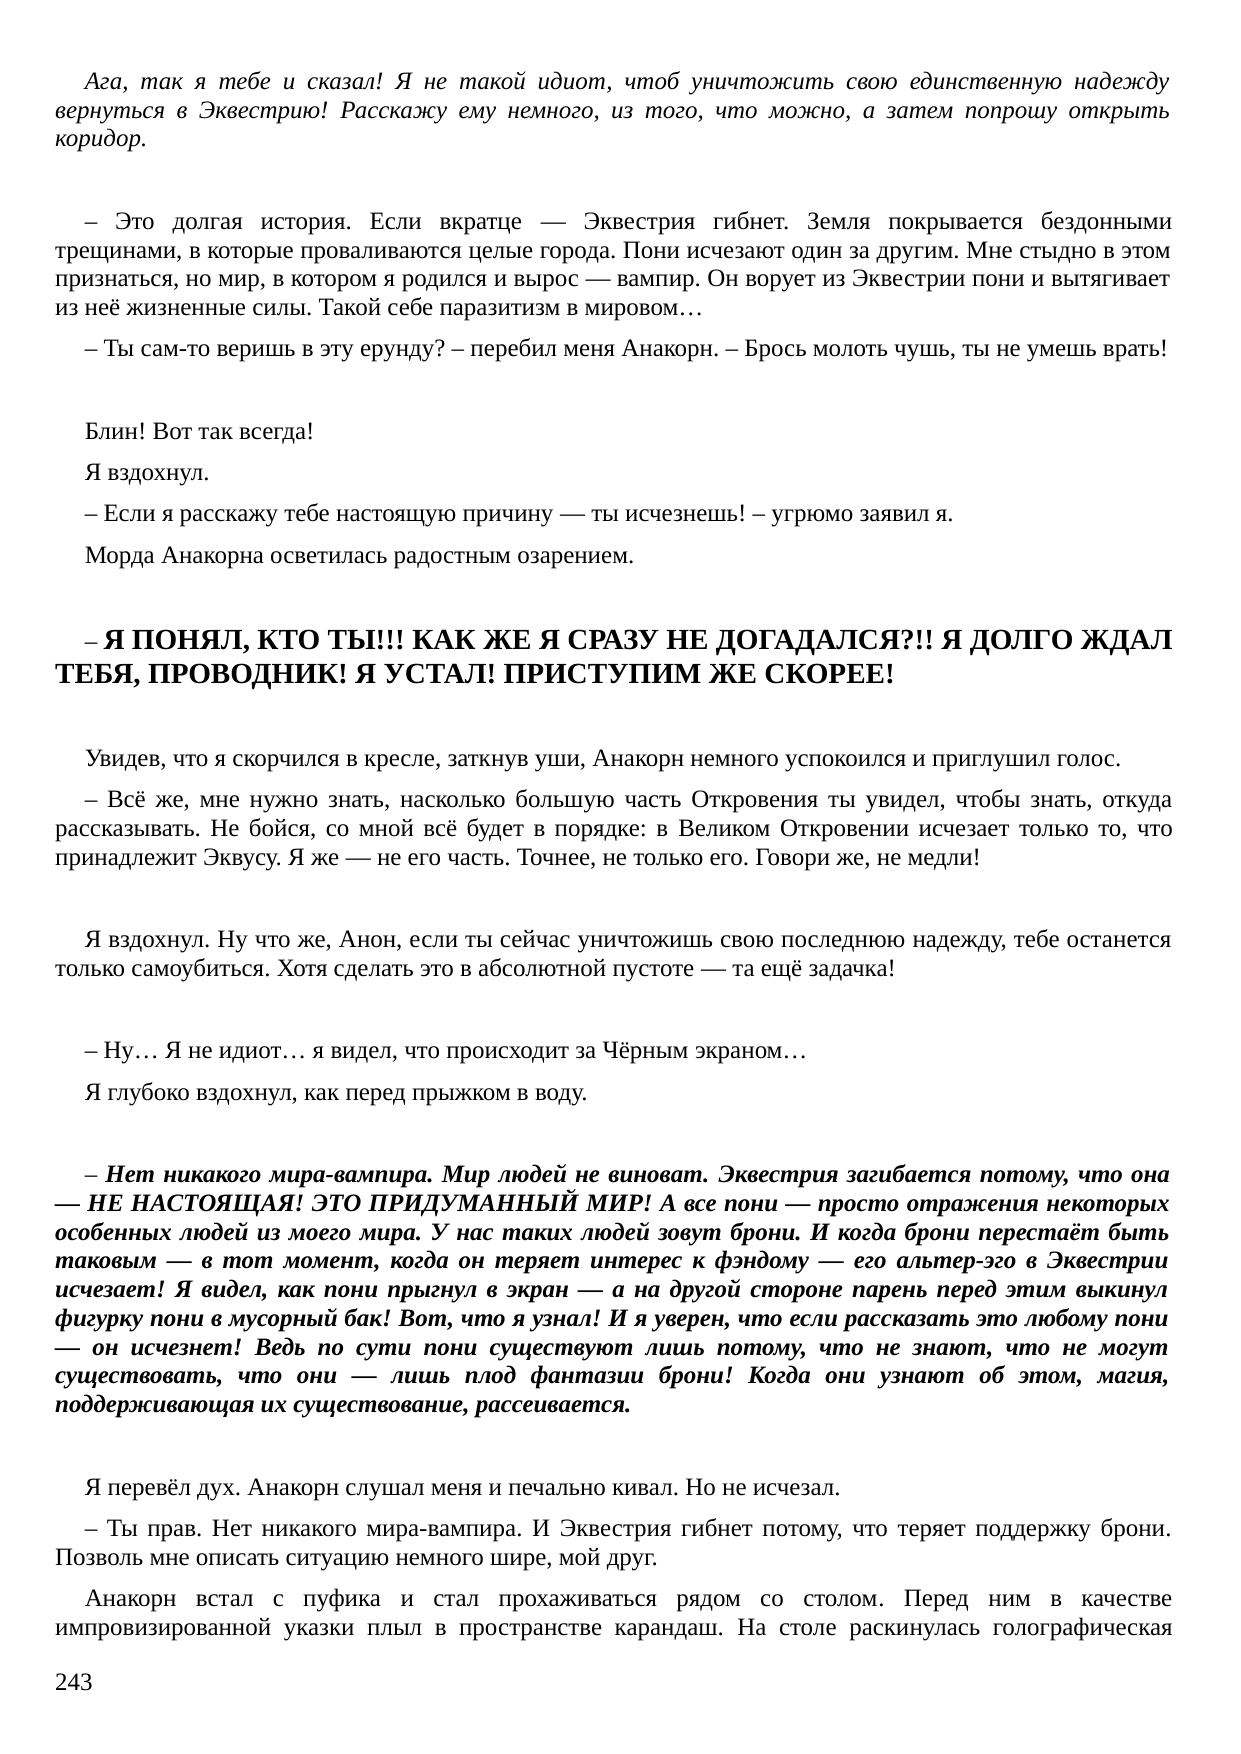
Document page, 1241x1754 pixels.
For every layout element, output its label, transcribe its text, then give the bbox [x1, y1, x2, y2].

text – Нет никакого мира-вампира. Мир людей не виноват. Эквестрия загибается потому, что она — НЕ НАСТОЯЩАЯ! ЭТО ПРИДУМАННЫЙ МИР! А все пони — просто отражения некоторых особенных людей из моего мира. У нас таких людей зовут брони. И когда брони перестаёт быть таковым — в тот момент, когда он теряет интерес к фэндому — его альтер-эго в Эквестрии исчезает! Я видел, как пони прыгнул в экран — а на другой стороне парень перед этим выкинул фигурку пони в мусорный бак! Вот, что я узнал! И я уверен, что если рассказать это любому пони — он исчезнет! Ведь по сути пони существуют лишь потому, что не знают, что не могут существовать, что они — лишь плод фантазии брони! Когда они узнают об этом, магия, поддерживающая их существование, рассеивается. [55, 1159, 1173, 1418]
text Я вздохнул. Ну что же, Анон, если ты сейчас уничтожишь свою последнюю надежду, тебе останется только самоубиться. Хотя сделать это в абсолютной пустоте — та ещё задачка! [55, 924, 1173, 982]
text – Я ПОНЯЛ, КТО ТЫ!!! КАК ЖЕ Я СРАЗУ НЕ ДОГАДАЛСЯ?!! Я ДОЛГО ЖДАЛ ТЕБЯ, ПРОВОДНИК! Я УСТАЛ! ПРИСТУПИМ ЖЕ СКОРЕЕ! [55, 622, 1173, 689]
text Морда Анакорна осветилась радостным озарением. [55, 540, 1173, 568]
text Я глубоко вздохнул, как перед прыжком в воду. [55, 1077, 1173, 1106]
text Увидев, что я скорчился в кресле, заткнув уши, Анакорн немного успокоился и приглушил голос. [55, 743, 1173, 772]
text – Ты прав. Нет никакого мира-вампира. И Эквестрия гибнет потому, что теряет поддержку брони. Позволь мне описать ситуацию немного шире, мой друг. [55, 1513, 1173, 1571]
text – Всё же, мне нужно знать, насколько большую часть Откровения ты увидел, чтобы знать, откуда рассказывать. Не бойся, со мной всё будет в порядке: в Великом Откровении исчезает только то, что принадлежит Эквусу. Я же — не его часть. Точнее, не только его. Говори же, не медли! [55, 784, 1173, 871]
text Блин! Вот так всегда! [55, 416, 1173, 445]
text – Если я расскажу тебе настоящую причину — ты исчезнешь! – угрюмо заявил я. [55, 498, 1173, 527]
text – Ты сам-то веришь в эту ерунду? – перебил меня Анакорн. – Брось молоть чушь, ты не умешь врать! [55, 333, 1173, 362]
text Я вздохнул. [55, 457, 1173, 486]
text Анакорн встал с пуфика и стал прохаживаться рядом со столом. Перед ним в качестве импровизированной указки плыл в пространстве карандаш. На столе раскинулась голографическая [55, 1583, 1173, 1641]
text Ага, так я тебе и сказал! Я не такой идиот, чтоб уничтожить свою единственную надежду вернуться в Эквестрию! Расскажу ему немного, из того, что можно, а затем попрошу открыть коридор. [55, 66, 1173, 152]
text – Ну… Я не идиот… я видел, что происходит за Чёрным экраном… [55, 1036, 1173, 1064]
text Я перевёл дух. Анакорн слушал меня и печально кивал. Но не исчезал. [55, 1472, 1173, 1501]
text – Это долгая история. Если вкратце — Эквестрия гибнет. Земля покрывается бездонными трещинами, в которые проваливаются целые города. Пони исчезают один за другим. Мне стыдно в этом признаться, но мир, в котором я родился и вырос — вампир. Он ворует из Эквестрии пони и вытягивает из неё жизненные силы. Такой себе паразитизм в мировом… [55, 206, 1173, 321]
